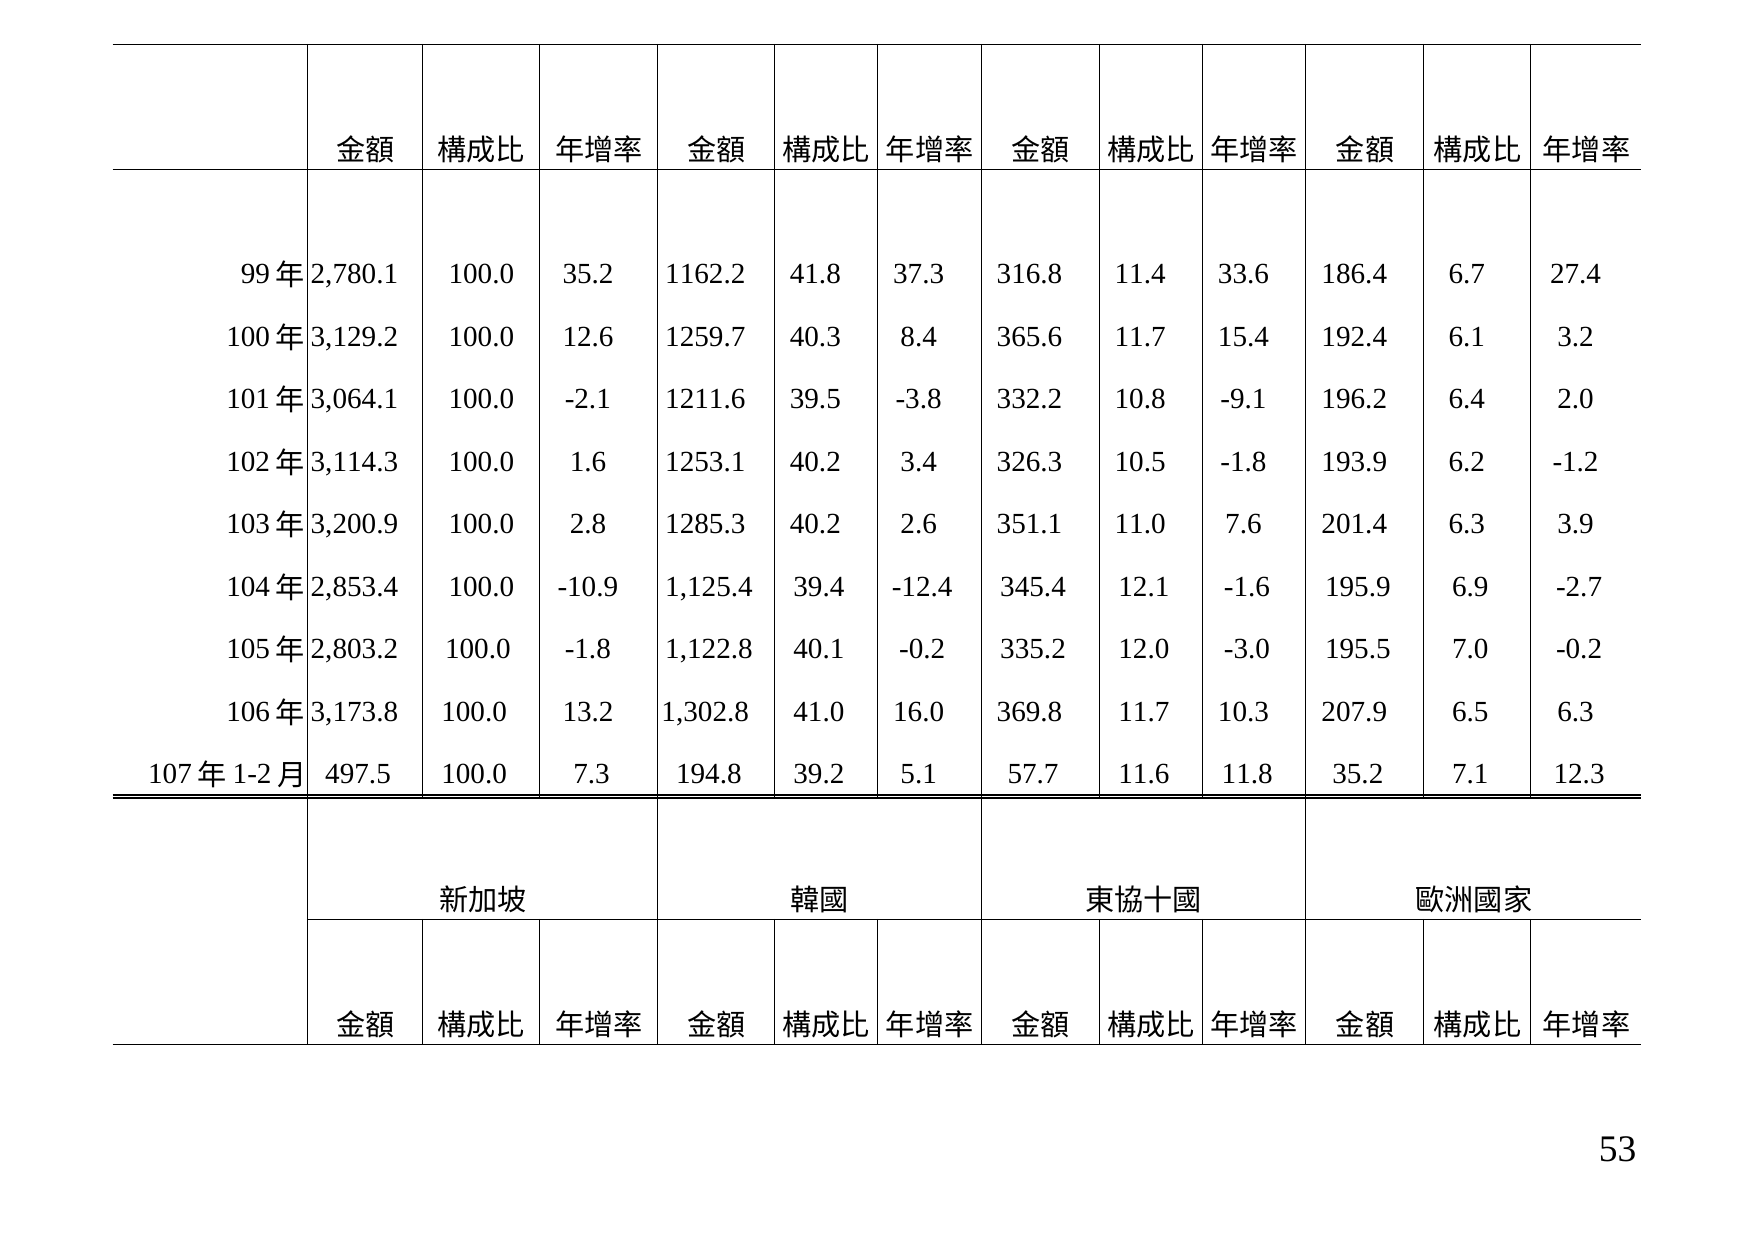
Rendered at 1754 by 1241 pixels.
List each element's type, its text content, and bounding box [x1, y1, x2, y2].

table_cell 40.3 [775, 294, 877, 356]
table_cell 金額 [982, 45, 1099, 169]
table_cell 35.2 [540, 170, 657, 294]
table_cell 1,125.4 [658, 544, 774, 606]
table_cell 年增率 [1531, 920, 1641, 1044]
table_cell 構成比 [423, 920, 539, 1044]
table_cell -1.6 [1203, 544, 1305, 606]
table_cell 11.0 [1100, 481, 1202, 544]
table_cell 2.8 [540, 481, 657, 544]
table_cell 1,302.8 [658, 669, 774, 731]
table_cell 497.5 [308, 731, 422, 794]
table_cell 16.0 [878, 669, 981, 731]
table_cell 41.0 [775, 669, 877, 731]
table_cell 105年 [113, 606, 307, 669]
table_cell -2.1 [540, 356, 657, 419]
table_cell 6.9 [1424, 544, 1530, 606]
table_cell 金額 [1306, 920, 1423, 1044]
table_cell 6.2 [1424, 419, 1530, 481]
table_cell 369.8 [982, 669, 1099, 731]
table_cell 100.0 [423, 544, 539, 606]
table_cell 1,122.8 [658, 606, 774, 669]
table_cell -10.9 [540, 544, 657, 606]
table_cell 金額 [1306, 45, 1423, 169]
table_cell 41.8 [775, 170, 877, 294]
table_cell 100.0 [423, 669, 539, 731]
table_cell 27.4 [1531, 170, 1641, 294]
table_cell 東協十國 [982, 799, 1305, 919]
table_cell 100.0 [423, 356, 539, 419]
table_cell 年增率 [1531, 45, 1641, 169]
table_cell 8.4 [878, 294, 981, 356]
table_cell 207.9 [1306, 669, 1423, 731]
table_cell 5.1 [878, 731, 981, 794]
table_cell -1.2 [1531, 419, 1641, 481]
table_cell 7.6 [1203, 481, 1305, 544]
table_cell 40.2 [775, 419, 877, 481]
table_cell 351.1 [982, 481, 1099, 544]
table_cell -0.2 [878, 606, 981, 669]
table_cell -12.4 [878, 544, 981, 606]
table_cell 106年 [113, 669, 307, 731]
table_cell 11.7 [1100, 669, 1202, 731]
table_cell 193.9 [1306, 419, 1423, 481]
table_cell 構成比 [423, 45, 539, 169]
table_cell 11.6 [1100, 731, 1202, 794]
table_cell 年增率 [878, 45, 981, 169]
table_cell 歐洲國家 [1306, 799, 1641, 919]
table_cell 100.0 [423, 481, 539, 544]
table_cell 2,853.4 [308, 544, 422, 606]
table_cell 1259.7 [658, 294, 774, 356]
table_cell 新加坡 [308, 799, 657, 919]
table_cell 金額 [308, 920, 422, 1044]
table_cell 1285.3 [658, 481, 774, 544]
table_cell 年增率 [540, 45, 657, 169]
table_cell 3,173.8 [308, 669, 422, 731]
table_cell 構成比 [1424, 45, 1530, 169]
table_cell 100.0 [423, 419, 539, 481]
table_cell 年增率 [1203, 45, 1305, 169]
table_cell 201.4 [1306, 481, 1423, 544]
table_cell 12.1 [1100, 544, 1202, 606]
table_cell 年增率 [1203, 920, 1305, 1044]
table_cell 6.3 [1531, 669, 1641, 731]
table_cell 11.7 [1100, 294, 1202, 356]
table_cell 335.2 [982, 606, 1099, 669]
table_cell -1.8 [540, 606, 657, 669]
table_cell 40.1 [775, 606, 877, 669]
table_cell 12.0 [1100, 606, 1202, 669]
table_cell 構成比 [775, 45, 877, 169]
table_cell 10.5 [1100, 419, 1202, 481]
table_cell 構成比 [1100, 45, 1202, 169]
table_cell 10.3 [1203, 669, 1305, 731]
table_cell 196.2 [1306, 356, 1423, 419]
table_cell 100年 [113, 294, 307, 356]
table_cell 6.4 [1424, 356, 1530, 419]
table_cell 186.4 [1306, 170, 1423, 294]
table_cell 構成比 [1100, 920, 1202, 1044]
table_cell 15.4 [1203, 294, 1305, 356]
table_cell 316.8 [982, 170, 1099, 294]
table_cell 332.2 [982, 356, 1099, 419]
table_cell 345.4 [982, 544, 1099, 606]
table_cell 金額 [658, 920, 774, 1044]
table_cell 年增率 [878, 920, 981, 1044]
table_cell 35.2 [1306, 731, 1423, 794]
table_cell 3,200.9 [308, 481, 422, 544]
table_cell 100.0 [423, 731, 539, 794]
table_cell 2,803.2 [308, 606, 422, 669]
table_cell 韓國 [658, 799, 981, 919]
table_cell 金額 [308, 45, 422, 169]
table_cell 100.0 [423, 294, 539, 356]
table_cell 107年1-2月 [113, 731, 307, 794]
table_cell 99年 [113, 170, 307, 294]
table_cell 1211.6 [658, 356, 774, 419]
table_cell [113, 799, 307, 919]
table_cell [113, 919, 307, 1044]
table_cell 構成比 [1424, 920, 1530, 1044]
table_cell 100.0 [423, 170, 539, 294]
table_cell 年增率 [540, 920, 657, 1044]
table_cell 3,114.3 [308, 419, 422, 481]
table_header [113, 45, 307, 169]
table_cell 37.3 [878, 170, 981, 294]
table_cell 365.6 [982, 294, 1099, 356]
table_cell 101年 [113, 356, 307, 419]
table_cell 7.3 [540, 731, 657, 794]
table_cell 1253.1 [658, 419, 774, 481]
table_cell -0.2 [1531, 606, 1641, 669]
table_cell -3.8 [878, 356, 981, 419]
table_cell 6.5 [1424, 669, 1530, 731]
table_cell 6.1 [1424, 294, 1530, 356]
table_cell -1.8 [1203, 419, 1305, 481]
table_cell 12.3 [1531, 731, 1641, 794]
table_cell 100.0 [423, 606, 539, 669]
table_cell 7.0 [1424, 606, 1530, 669]
table_cell 195.5 [1306, 606, 1423, 669]
table_cell 2.6 [878, 481, 981, 544]
table_cell 2.0 [1531, 356, 1641, 419]
table_cell 10.8 [1100, 356, 1202, 419]
table_cell 6.3 [1424, 481, 1530, 544]
table_cell 6.7 [1424, 170, 1530, 294]
table_cell 40.2 [775, 481, 877, 544]
table_cell 3.4 [878, 419, 981, 481]
table_cell 3,129.2 [308, 294, 422, 356]
table_cell 39.4 [775, 544, 877, 606]
table_cell 192.4 [1306, 294, 1423, 356]
table_cell 金額 [658, 45, 774, 169]
table_cell 3.9 [1531, 481, 1641, 544]
table_cell 3.2 [1531, 294, 1641, 356]
table_cell 104年 [113, 544, 307, 606]
table_cell 金額 [982, 920, 1099, 1044]
table_cell -9.1 [1203, 356, 1305, 419]
table_cell 3,064.1 [308, 356, 422, 419]
table_cell 326.3 [982, 419, 1099, 481]
table_cell 39.2 [775, 731, 877, 794]
table_cell 12.6 [540, 294, 657, 356]
table_cell 1.6 [540, 419, 657, 481]
table_cell 13.2 [540, 669, 657, 731]
table_cell 構成比 [775, 920, 877, 1044]
table_cell 195.9 [1306, 544, 1423, 606]
table_cell 11.8 [1203, 731, 1305, 794]
table_cell 33.6 [1203, 170, 1305, 294]
table_cell 7.1 [1424, 731, 1530, 794]
table_cell 2,780.1 [308, 170, 422, 294]
table_cell 194.8 [658, 731, 774, 794]
table_cell -3.0 [1203, 606, 1305, 669]
table_cell -2.7 [1531, 544, 1641, 606]
table_cell 11.4 [1100, 170, 1202, 294]
table_cell 102年 [113, 419, 307, 481]
table_cell 39.5 [775, 356, 877, 419]
table_cell 1162.2 [658, 170, 774, 294]
table_cell 57.7 [982, 731, 1099, 794]
table_cell 103年 [113, 481, 307, 544]
